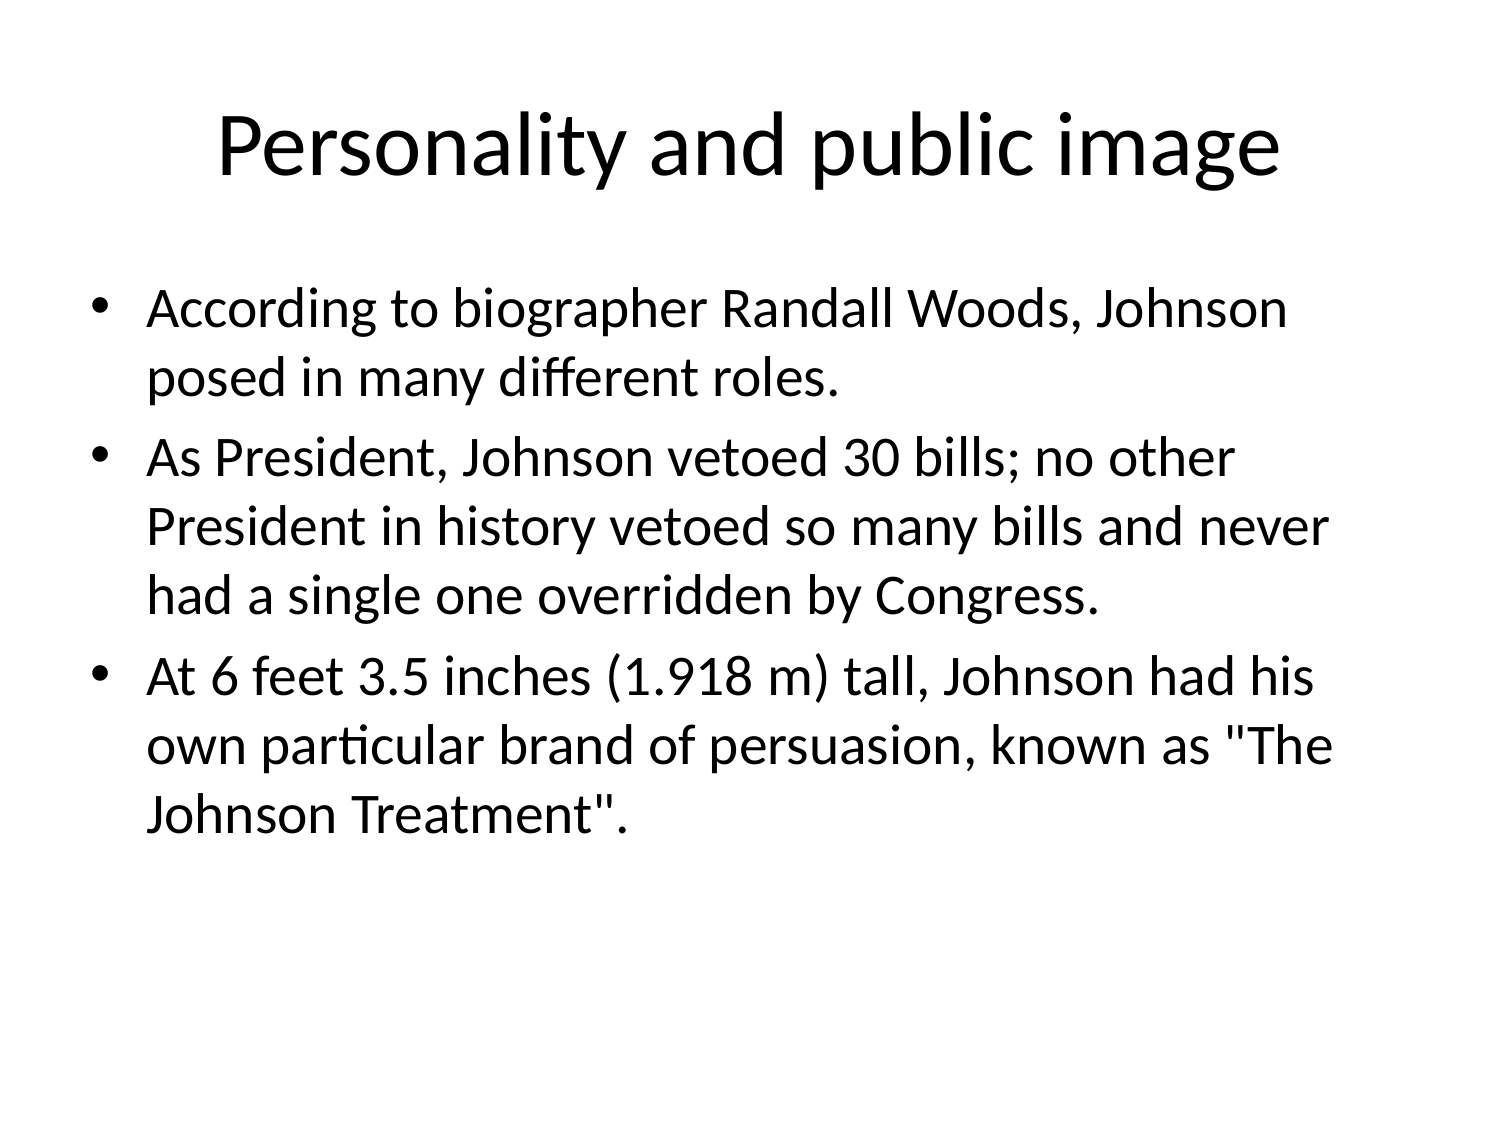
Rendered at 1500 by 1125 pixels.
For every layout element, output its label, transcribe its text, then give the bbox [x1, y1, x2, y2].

title Personality and public image [75, 45, 1425, 233]
list According to biographer Randall Woods, Johnson posed in many different roles. As President, Johnson vetoed 30 bills; no other President in history vetoed so many bills and never had a single one overridden by Congress. At 6 feet 3.5 inches (1.918 m) tall, Johnson had his own particular brand of persuasion, known as "The Johnson Treatment". [75, 262, 1425, 1005]
